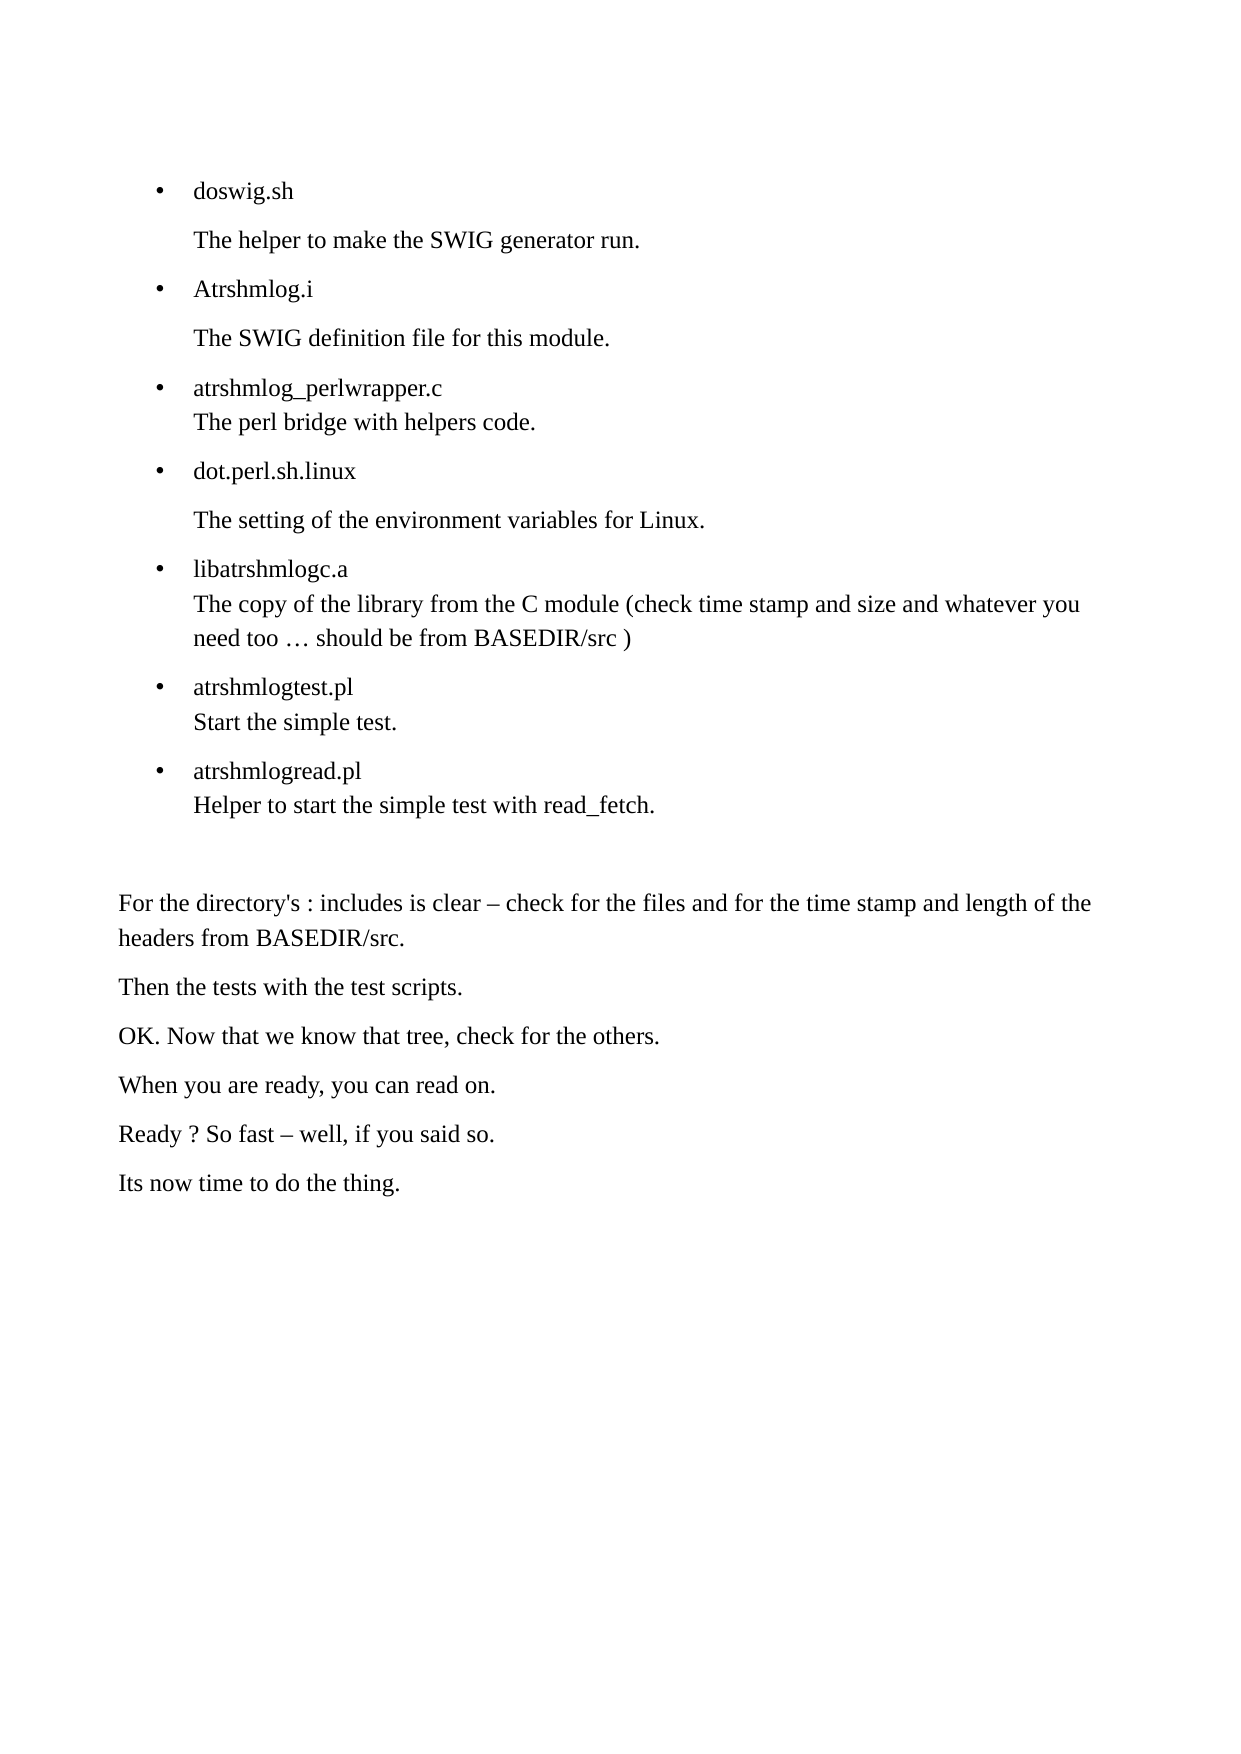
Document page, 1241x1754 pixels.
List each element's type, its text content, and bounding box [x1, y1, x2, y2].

list The helper to make the SWIG generator run. [156, 225, 1122, 254]
text OK. Now that we know that tree, check for the others. [118, 1021, 1122, 1050]
list atrshmlog_perlwrapper.c The perl bridge with helpers code. [156, 373, 1122, 436]
list dot.perl.sh.linux [156, 456, 1122, 485]
list Atrshmlog.i [156, 274, 1122, 303]
text Then the tests with the test scripts. [118, 972, 1122, 1001]
text Its now time to do the thing. [118, 1168, 1122, 1197]
list The SWIG definition file for this module. [156, 323, 1122, 352]
text Ready ? So fast – well, if you said so. [118, 1119, 1122, 1148]
list atrshmlogtest.pl Start the simple test. [156, 672, 1122, 736]
list libatrshmlogc.a The copy of the library from the C module (check time stamp and size and whatever you need too … should be from BASEDIR/src ) [156, 554, 1122, 652]
list doswig.sh [156, 176, 1122, 205]
text For the directory's : includes is clear – check for the files and for the time stamp and length of the headers from BASEDIR/src. [118, 888, 1122, 952]
list The setting of the environment variables for Linux. [156, 505, 1122, 534]
text When you are ready, you can read on. [118, 1070, 1122, 1099]
list atrshmlogread.pl Helper to start the simple test with read_fetch. [156, 756, 1122, 819]
